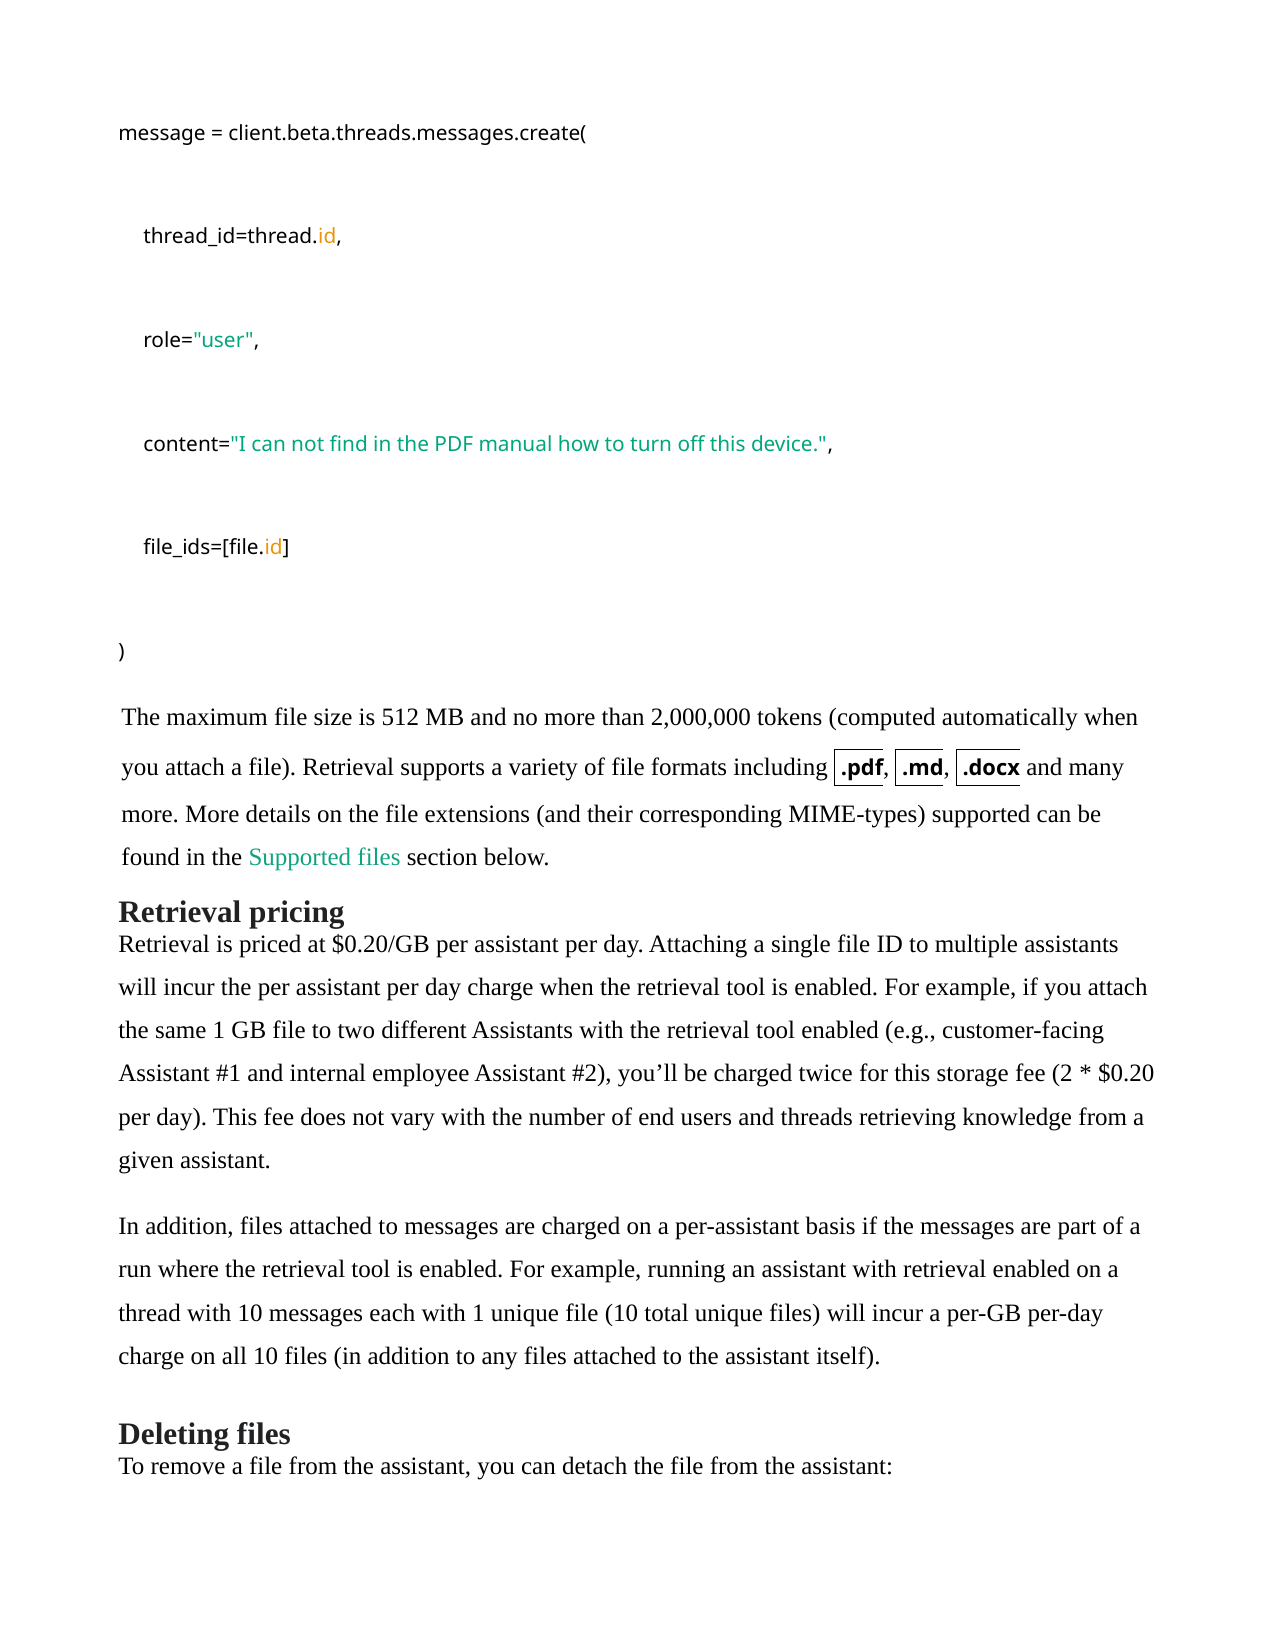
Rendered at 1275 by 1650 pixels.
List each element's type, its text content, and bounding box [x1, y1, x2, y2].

text thread_id=thread.id, [118, 222, 1157, 250]
text message = client.beta.threads.messages.create( [118, 118, 1157, 147]
text file_ids=[file.id] [118, 532, 1157, 561]
text role="user", [118, 325, 1157, 354]
text In addition, files attached to messages are charged on a per-assistant basis if the messages are part of a run where the retrieval tool is enabled. For example, running an assistant with retrieval enabled on a thread with 10 messages each with 1 unique file (10 total unique files) will incur a per-GB per-day charge on all 10 files (in addition to any files attached to the assistant itself). [118, 1211, 1157, 1369]
subtitle Retrieval pricing [118, 885, 1157, 929]
text content="I can not find in the PDF manual how to turn off this device.", [118, 429, 1157, 457]
subtitle Deleting files [118, 1407, 1157, 1451]
text Retrieval is priced at $0.20/GB per assistant per day. Attaching a single file ID to multiple assistants will incur the per assistant per day charge when the retrieval tool is enabled. For example, if you attach the same 1 GB file to two different Assistants with the retrieval tool enabled (e.g., customer-facing Assistant #1 and internal employee Assistant #2), you’ll be charged twice for this storage fee (2 * $0.20 per day). This fee does not vary with the number of end users and threads retrieving knowledge from a given assistant. [118, 929, 1157, 1173]
text The maximum file size is 512 MB and no more than 2,000,000 tokens (computed automatically when you attach a file). Retrieval supports a variety of file formats including .pdf, .md, .docx and many more. More details on the file extensions (and their corresponding MIME-types) supported can be found in the Supported files section below. [121, 702, 1154, 871]
text ) [118, 636, 1157, 664]
text To remove a file from the assistant, you can detach the file from the assistant: [118, 1451, 1157, 1480]
